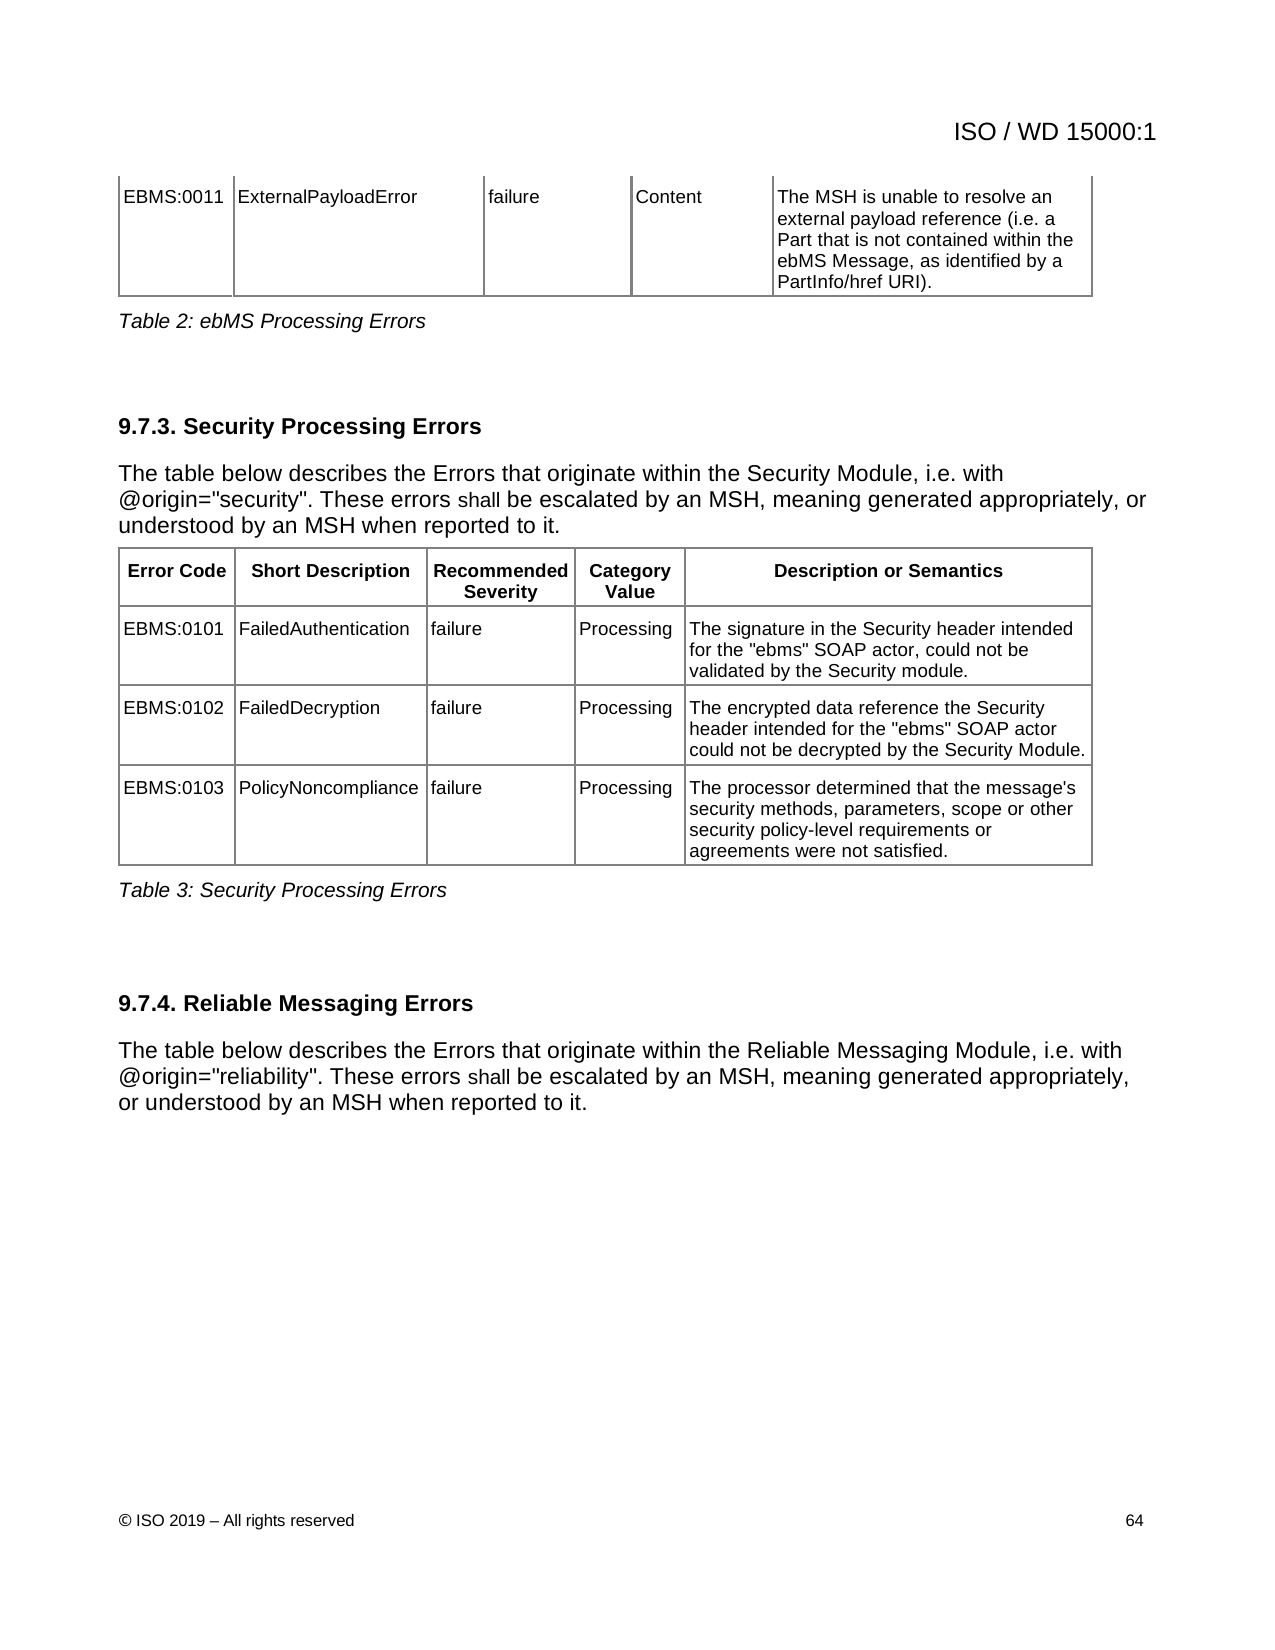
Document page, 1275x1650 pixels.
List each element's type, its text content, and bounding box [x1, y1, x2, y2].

table_header Category Value [576, 549, 684, 605]
table_header Description or Semantics [686, 549, 1091, 605]
table_cell The encrypted data reference the Security header intended for the "ebms" SOAP actor could not be decrypted by the Security Module. [686, 686, 1091, 764]
subtitle Reliable Messaging Errors [118, 991, 1157, 1017]
table_cell EBMS:0101 [120, 607, 234, 684]
table_cell EBMS:0102 [120, 686, 234, 764]
table_cell failure [428, 766, 574, 864]
table_cell ExternalPayloadError [235, 176, 483, 295]
table_cell The processor determined that the message's security methods, parameters, scope or other security policy-level requirements or agreements were not satisfied. [686, 766, 1091, 864]
table_cell PolicyNoncompliance [236, 766, 426, 864]
text Table 2: ebMS Processing Errors [118, 309, 1157, 333]
subtitle Security Processing Errors [118, 413, 1157, 439]
table_header Error Code [120, 549, 234, 605]
text The table below describes the Errors that originate within the Security Module, i.e. with @origin="security". These errors shall be escalated by an MSH, meaning generated appropriately, or understood by an MSH when reported to it. [118, 460, 1157, 538]
table_cell FailedDecryption [236, 686, 426, 764]
table_cell failure [428, 686, 574, 764]
table_cell The MSH is unable to resolve an external payload reference (i.e. a Part that is not contained within the ebMS Message, as identified by a PartInfo/href URI). [774, 176, 1091, 295]
text The table below describes the Errors that originate within the Reliable Messaging Module, i.e. with @origin="reliability". These errors shall be escalated by an MSH, meaning generated appropriately, or understood by an MSH when reported to it. [118, 1038, 1157, 1116]
table_cell Processing [576, 766, 684, 864]
table_cell failure [428, 607, 574, 684]
table_header Recommended Severity [428, 549, 574, 605]
table_cell The signature in the Security header intended for the "ebms" SOAP actor, could not be validated by the Security module. [686, 607, 1091, 684]
table_cell EBMS:0011 [120, 176, 232, 295]
table_cell FailedAuthentication [236, 607, 426, 684]
text Table 3: Security Processing Errors [118, 879, 1157, 902]
table_cell Processing [576, 686, 684, 764]
table_cell Processing [576, 607, 684, 684]
table_cell Content [633, 176, 772, 295]
table_header Short Description [236, 549, 426, 605]
table_cell failure [485, 176, 630, 295]
table_cell EBMS:0103 [120, 766, 234, 864]
